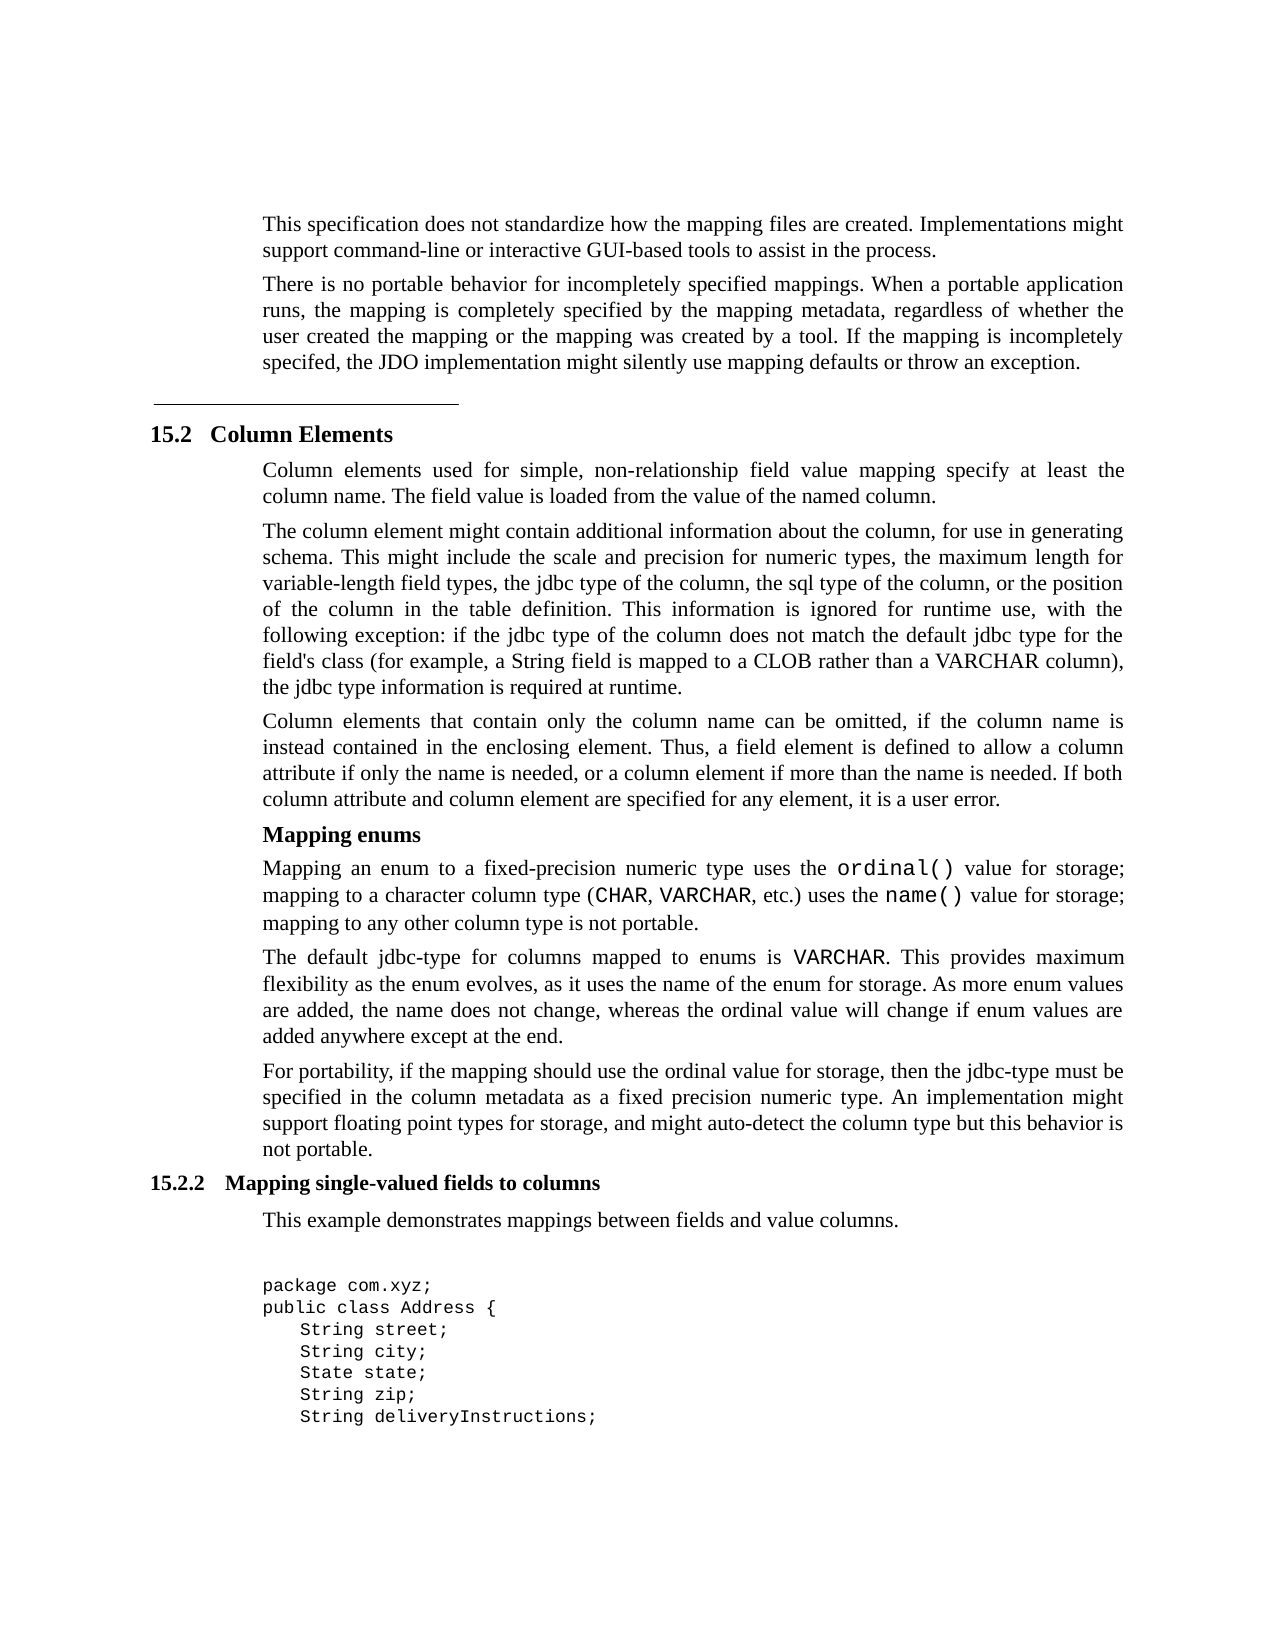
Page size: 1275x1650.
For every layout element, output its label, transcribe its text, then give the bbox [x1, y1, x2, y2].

text Column elements that contain only the column name can be omitted, if the column name is instead contained in the enclosing element. Thus, a field element is defined to allow a column attribute if only the name is needed, or a column element if more than the name is needed. If both column attribute and column element are specified for any element, it is a user error. [262, 707, 1125, 812]
text State state; [262, 1362, 1125, 1384]
text For portability, if the mapping should use the ordinal value for storage, then the jdbc-type must be specified in the column metadata as a fixed precision numeric type. An implementation might support floating point types for storage, and might auto-detect the column type but this behavior is not portable. [262, 1057, 1125, 1161]
text public class Address { [262, 1297, 1125, 1318]
text This specification does not standardize how the mapping files are created. Implementations might support command-line or interactive GUI-based tools to assist in the process. [262, 210, 1125, 262]
subtitle Mapping enums [150, 820, 1125, 847]
text This example demonstrates mappings between fields and value columns. [262, 1206, 1125, 1232]
subtitle Column Elements [150, 420, 1125, 448]
text String deliveryInstructions; [262, 1406, 1125, 1428]
text The default jdbc-type for columns mapped to enums is VARCHAR. This provides maximum flexibility as the enum evolves, as it uses the name of the enum for storage. As more enum values are added, the name does not change, whereas the ordinal value will change if enum values are added anywhere except at the end. [262, 944, 1125, 1049]
text Mapping an enum to a fixed-precision numeric type uses the ordinal() value for storage; mapping to a character column type (CHAR, VARCHAR, etc.) uses the name() value for storage; mapping to any other column type is not portable. [262, 855, 1125, 935]
text String street; [262, 1318, 1125, 1340]
text Column elements used for simple, non-relationship field value mapping specify at least the column name. The field value is loaded from the value of the named column. [262, 456, 1125, 508]
text package com.xyz; [262, 1275, 1125, 1297]
subtitle Mapping single-valued fields to columns [150, 1169, 1125, 1196]
text The column element might contain additional information about the column, for use in generating schema. This might include the scale and precision for numeric types, the maximum length for variable-length field types, the jdbc type of the column, the sql type of the column, or the position of the column in the table definition. This information is ignored for runtime use, with the following exception: if the jdbc type of the column does not match the default jdbc type for the field's class (for example, a String field is mapped to a CLOB rather than a VARCHAR column), the jdbc type information is required at runtime. [262, 517, 1125, 699]
text There is no portable behavior for incompletely specified mappings. When a portable application runs, the mapping is completely specified by the mapping metadata, regardless of whether the user created the mapping or the mapping was created by a tool. If the mapping is incompletely specifed, the JDO implementation might silently use mapping defaults or throw an exception. [262, 270, 1125, 374]
text String city; [262, 1340, 1125, 1362]
text String zip; [262, 1384, 1125, 1406]
